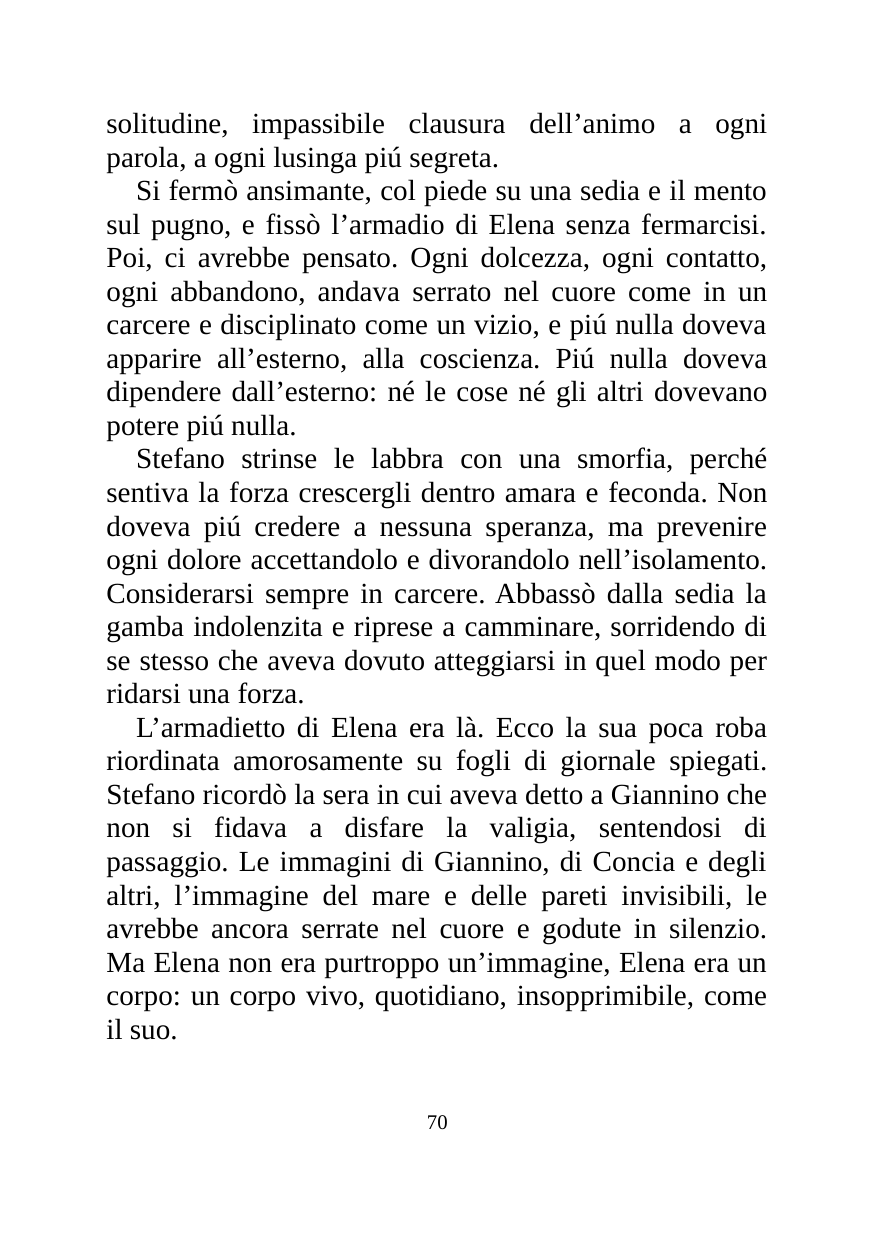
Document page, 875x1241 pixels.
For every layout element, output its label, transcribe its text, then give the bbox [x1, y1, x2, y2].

text solitudine, impassibile clausura dell’animo a ogni parola, a ogni lusinga piú segreta. [106, 106, 768, 173]
text L’armadietto di Elena era là. Ecco la sua poca roba riordinata amorosamente su fogli di giornale spiegati. Stefano ricordò la sera in cui aveva detto a Giannino che non si fidava a disfare la valigia, sentendosi di passaggio. Le immagini di Giannino, di Concia e degli altri, l’immagine del mare e delle pareti invisibili, le avrebbe ancora serrate nel cuore e godute in silenzio. Ma Elena non era purtroppo un’immagine, Elena era un corpo: un corpo vivo, quotidiano, insopprimibile, come il suo. [106, 710, 768, 1045]
text Si fermò ansimante, col piede su una sedia e il mento sul pugno, e fissò l’armadio di Elena senza fermarcisi. Poi, ci avrebbe pensato. Ogni dolcezza, ogni contatto, ogni abbandono, andava serrato nel cuore come in un carcere e disciplinato come un vizio, e piú nulla doveva apparire all’esterno, alla coscienza. Piú nulla doveva dipendere dall’esterno: né le cose né gli altri dovevano potere piú nulla. [106, 173, 768, 442]
text Stefano strinse le labbra con una smorfia, perché sentiva la forza crescergli dentro amara e feconda. Non doveva piú credere a nessuna speranza, ma prevenire ogni dolore accettandolo e divorandolo nell’isolamento. Considerarsi sempre in carcere. Abbassò dalla sedia la gamba indolenzita e riprese a camminare, sorridendo di se stesso che aveva dovuto atteggiarsi in quel modo per ridarsi una forza. [106, 442, 768, 710]
